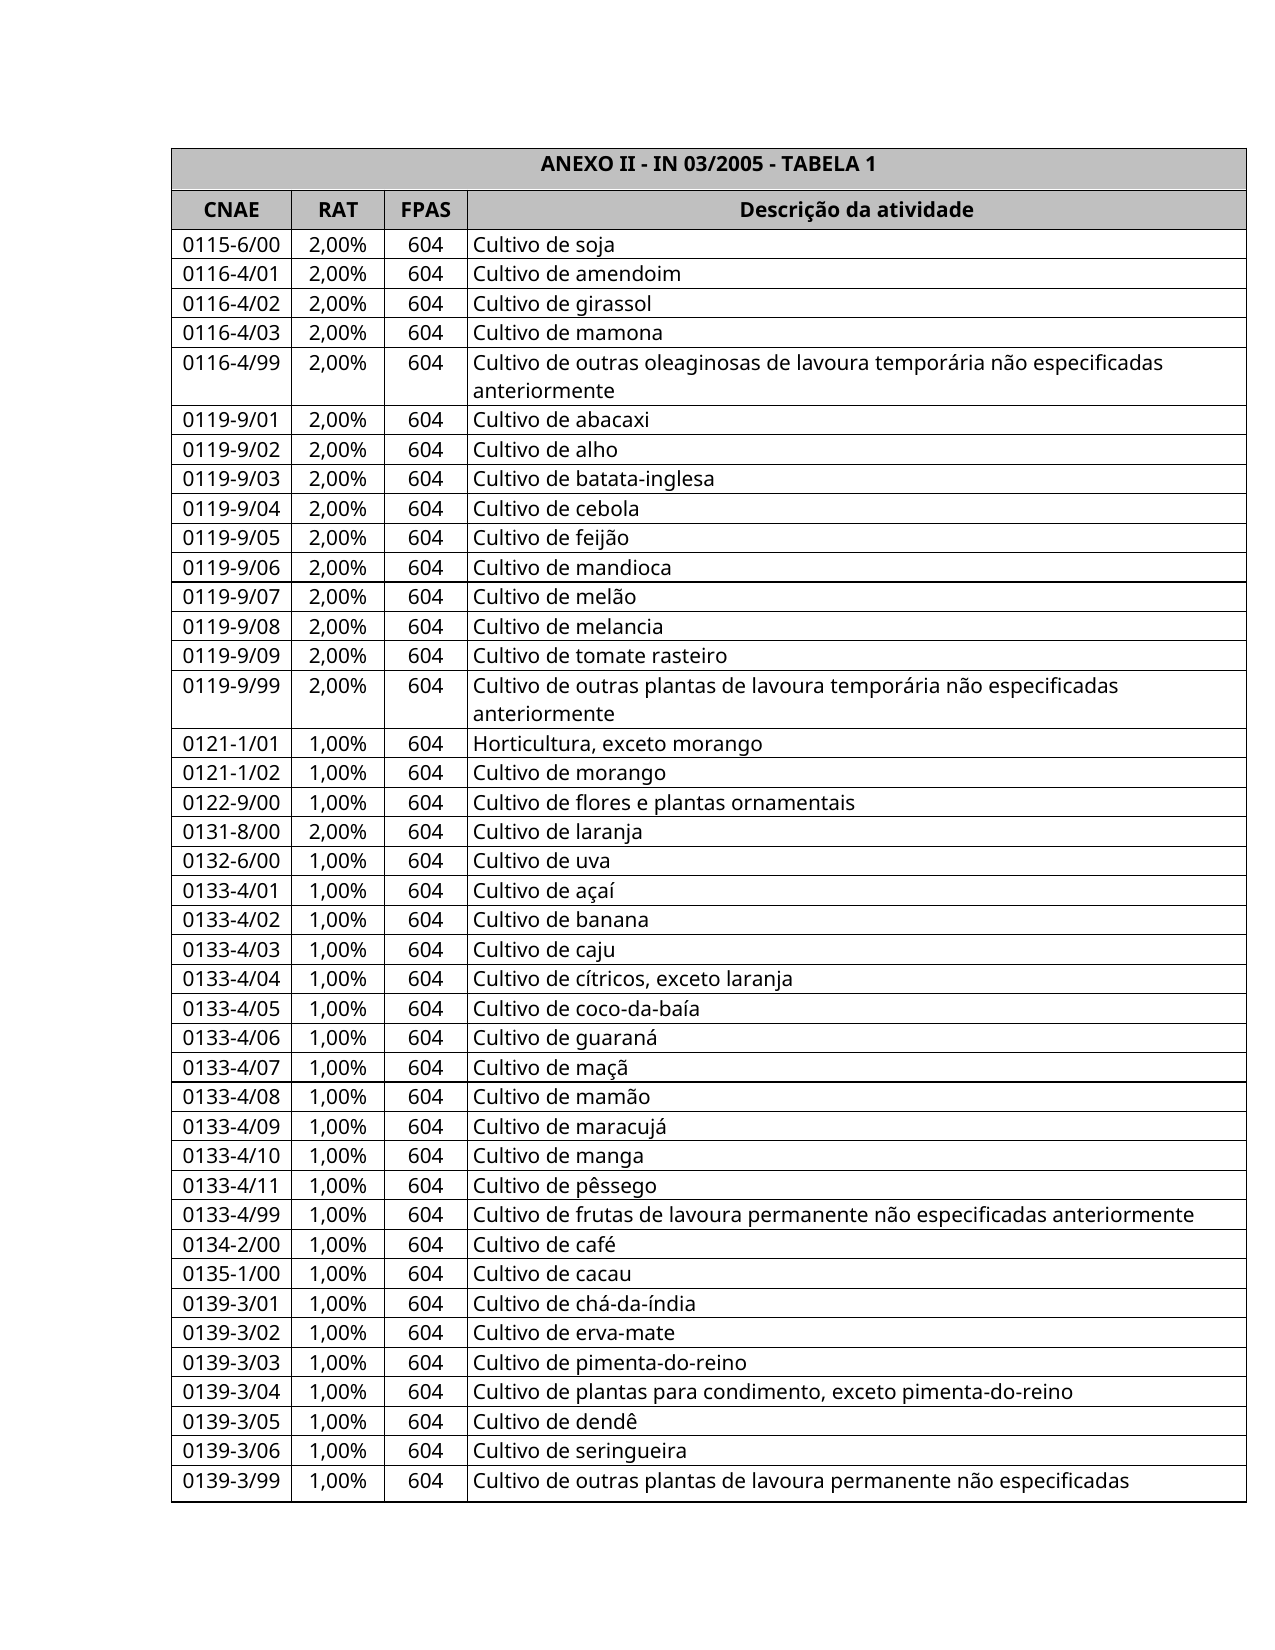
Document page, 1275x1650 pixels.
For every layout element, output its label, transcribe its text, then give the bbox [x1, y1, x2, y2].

table_cell 0116-4/99 [172, 348, 291, 404]
table_cell 604 [385, 788, 467, 816]
table_cell Cultivo de mandioca [468, 553, 1246, 581]
table_cell 604 [385, 906, 467, 934]
table_cell Cultivo de feijão [468, 524, 1246, 552]
table_cell 0133-4/08 [172, 1083, 291, 1111]
table_cell 1,00% [292, 1230, 384, 1258]
table_cell 2,00% [292, 553, 384, 581]
table_cell Cultivo de outras plantas de lavoura temporária não especificadas anteriormente [468, 671, 1246, 728]
table_cell 604 [385, 1171, 467, 1199]
table_cell Cultivo de maracujá [468, 1112, 1246, 1140]
table_cell 604 [385, 671, 467, 728]
table_cell 604 [385, 465, 467, 493]
table_cell Cultivo de outras oleaginosas de lavoura temporária não especificadas anteriormente [468, 348, 1246, 404]
table_cell 1,00% [292, 994, 384, 1022]
table_cell 0119-9/02 [172, 435, 291, 463]
table_cell 604 [385, 1112, 467, 1140]
table_cell 2,00% [292, 230, 384, 258]
table_cell Cultivo de cítricos, exceto laranja [468, 965, 1246, 993]
table_cell 0119-9/04 [172, 494, 291, 522]
table_cell 1,00% [292, 1407, 384, 1435]
table_cell Cultivo de laranja [468, 817, 1246, 846]
table_cell Cultivo de chá-da-índia [468, 1289, 1246, 1317]
table_cell 0121-1/02 [172, 758, 291, 787]
table_cell 0122-9/00 [172, 788, 291, 816]
table_header ANEXO II - IN 03/2005 - TABELA 1 [172, 149, 1246, 189]
table_cell 0135-1/00 [172, 1259, 291, 1288]
table_cell 0116-4/03 [172, 318, 291, 347]
table_cell 0119-9/08 [172, 612, 291, 640]
table_cell 604 [385, 758, 467, 787]
table_cell 604 [385, 524, 467, 552]
table_cell 604 [385, 1141, 467, 1170]
table_cell 604 [385, 1289, 467, 1317]
table_cell Cultivo de amendoim [468, 259, 1246, 288]
table_cell 2,00% [292, 259, 384, 288]
table_cell 604 [385, 259, 467, 288]
table_cell 2,00% [292, 817, 384, 846]
table_cell 604 [385, 1466, 467, 1501]
table_cell Cultivo de alho [468, 435, 1246, 463]
table_cell 0119-9/99 [172, 671, 291, 728]
table_cell 604 [385, 230, 467, 258]
table_cell 1,00% [292, 1289, 384, 1317]
table_cell 604 [385, 729, 467, 757]
table_cell Cultivo de pimenta-do-reino [468, 1348, 1246, 1376]
table_cell 0119-9/09 [172, 641, 291, 670]
table_cell 604 [385, 583, 467, 611]
table_cell 604 [385, 1053, 467, 1081]
table_cell 1,00% [292, 729, 384, 757]
table_cell 1,00% [292, 1436, 384, 1465]
table_cell 1,00% [292, 1053, 384, 1081]
table_cell 0133-4/02 [172, 906, 291, 934]
table_cell 2,00% [292, 289, 384, 317]
table_cell 0115-6/00 [172, 230, 291, 258]
table_cell Cultivo de cacau [468, 1259, 1246, 1288]
table_cell Cultivo de flores e plantas ornamentais [468, 788, 1246, 816]
table_cell Cultivo de erva-mate [468, 1318, 1246, 1347]
table_cell Descrição da atividade [468, 191, 1246, 229]
table_cell 2,00% [292, 318, 384, 347]
table_cell Cultivo de açaí [468, 876, 1246, 904]
table_cell 0139-3/99 [172, 1466, 291, 1501]
table_cell FPAS [385, 191, 467, 229]
table_cell 604 [385, 1200, 467, 1229]
table_cell 1,00% [292, 1318, 384, 1347]
table_cell 1,00% [292, 1083, 384, 1111]
table_cell 1,00% [292, 1200, 384, 1229]
table_cell RAT [292, 191, 384, 229]
table_cell 604 [385, 553, 467, 581]
table_cell 2,00% [292, 524, 384, 552]
table_cell 0133-4/03 [172, 935, 291, 963]
table_cell Cultivo de mamão [468, 1083, 1246, 1111]
table_cell 0139-3/06 [172, 1436, 291, 1465]
table_cell 604 [385, 847, 467, 875]
table_cell Cultivo de mamona [468, 318, 1246, 347]
table_cell 604 [385, 289, 467, 317]
table_cell Cultivo de morango [468, 758, 1246, 787]
table_cell 0131-8/00 [172, 817, 291, 846]
table_cell 1,00% [292, 758, 384, 787]
table_cell 0134-2/00 [172, 1230, 291, 1258]
table_cell 604 [385, 965, 467, 993]
table_cell 604 [385, 406, 467, 434]
table_cell 0121-1/01 [172, 729, 291, 757]
table_cell 604 [385, 876, 467, 904]
table_cell Cultivo de uva [468, 847, 1246, 875]
table_cell 1,00% [292, 847, 384, 875]
table_cell Cultivo de guaraná [468, 1024, 1246, 1052]
table_cell 604 [385, 994, 467, 1022]
table_cell Cultivo de plantas para condimento, exceto pimenta-do-reino [468, 1377, 1246, 1406]
table_cell Cultivo de pêssego [468, 1171, 1246, 1199]
table_cell 2,00% [292, 641, 384, 670]
table_cell Cultivo de batata-inglesa [468, 465, 1246, 493]
table_cell 1,00% [292, 1171, 384, 1199]
table_cell 604 [385, 1348, 467, 1376]
table_cell 604 [385, 935, 467, 963]
table_cell Cultivo de girassol [468, 289, 1246, 317]
table_cell 604 [385, 1436, 467, 1465]
table_cell Cultivo de frutas de lavoura permanente não especificadas anteriormente [468, 1200, 1246, 1229]
table_cell 0133-4/05 [172, 994, 291, 1022]
table_cell 0132-6/00 [172, 847, 291, 875]
table_cell 1,00% [292, 906, 384, 934]
table_cell 604 [385, 1318, 467, 1347]
table_cell 604 [385, 494, 467, 522]
table_cell 604 [385, 1377, 467, 1406]
table_cell 604 [385, 1083, 467, 1111]
table_cell Cultivo de tomate rasteiro [468, 641, 1246, 670]
table_cell 2,00% [292, 348, 384, 404]
table_cell 604 [385, 1407, 467, 1435]
table_cell 0116-4/02 [172, 289, 291, 317]
table_cell 604 [385, 1024, 467, 1052]
table_cell 604 [385, 1259, 467, 1288]
table_cell Cultivo de cebola [468, 494, 1246, 522]
table_cell 604 [385, 817, 467, 846]
table_cell Cultivo de abacaxi [468, 406, 1246, 434]
table_cell 604 [385, 1230, 467, 1258]
table_cell 0119-9/05 [172, 524, 291, 552]
table_cell 0139-3/04 [172, 1377, 291, 1406]
table_cell 2,00% [292, 612, 384, 640]
table_cell Cultivo de caju [468, 935, 1246, 963]
table_cell Cultivo de outras plantas de lavoura permanente não especificadas [468, 1466, 1246, 1501]
table_cell 1,00% [292, 1024, 384, 1052]
table_cell Cultivo de banana [468, 906, 1246, 934]
table_cell 2,00% [292, 435, 384, 463]
table_cell Cultivo de café [468, 1230, 1246, 1258]
table_cell Cultivo de seringueira [468, 1436, 1246, 1465]
table_cell Cultivo de coco-da-baía [468, 994, 1246, 1022]
table_cell 1,00% [292, 1259, 384, 1288]
table_cell 604 [385, 641, 467, 670]
table_cell 0119-9/01 [172, 406, 291, 434]
table_cell 604 [385, 318, 467, 347]
table_cell 1,00% [292, 1112, 384, 1140]
table_cell 0133-4/11 [172, 1171, 291, 1199]
table_cell 2,00% [292, 494, 384, 522]
table_cell 0139-3/03 [172, 1348, 291, 1376]
table_cell 1,00% [292, 1141, 384, 1170]
table_cell 2,00% [292, 465, 384, 493]
table_cell 0133-4/04 [172, 965, 291, 993]
table_cell 0133-4/06 [172, 1024, 291, 1052]
table_cell Horticultura, exceto morango [468, 729, 1246, 757]
table_cell 0119-9/03 [172, 465, 291, 493]
table_cell Cultivo de melancia [468, 612, 1246, 640]
table_cell 2,00% [292, 583, 384, 611]
table_cell Cultivo de soja [468, 230, 1246, 258]
table_cell 1,00% [292, 965, 384, 993]
table_cell 1,00% [292, 935, 384, 963]
table_cell 2,00% [292, 671, 384, 728]
table_cell CNAE [172, 191, 291, 229]
table_cell 604 [385, 348, 467, 404]
table_cell Cultivo de dendê [468, 1407, 1246, 1435]
table_cell 0133-4/07 [172, 1053, 291, 1081]
table_cell 1,00% [292, 1377, 384, 1406]
table_cell 0133-4/01 [172, 876, 291, 904]
table_cell 1,00% [292, 1348, 384, 1376]
table_cell 1,00% [292, 1466, 384, 1501]
table_cell Cultivo de melão [468, 583, 1246, 611]
table_cell 0139-3/02 [172, 1318, 291, 1347]
table_cell 0133-4/09 [172, 1112, 291, 1140]
table_cell Cultivo de maçã [468, 1053, 1246, 1081]
table_cell 604 [385, 612, 467, 640]
table_cell 0119-9/06 [172, 553, 291, 581]
table_cell 0116-4/01 [172, 259, 291, 288]
table_cell 0133-4/10 [172, 1141, 291, 1170]
table_cell 1,00% [292, 788, 384, 816]
table_cell Cultivo de manga [468, 1141, 1246, 1170]
table_cell 0119-9/07 [172, 583, 291, 611]
table_cell 2,00% [292, 406, 384, 434]
table_cell 1,00% [292, 876, 384, 904]
table_cell 0139-3/01 [172, 1289, 291, 1317]
table_cell 604 [385, 435, 467, 463]
table_cell 0133-4/99 [172, 1200, 291, 1229]
table_cell 0139-3/05 [172, 1407, 291, 1435]
